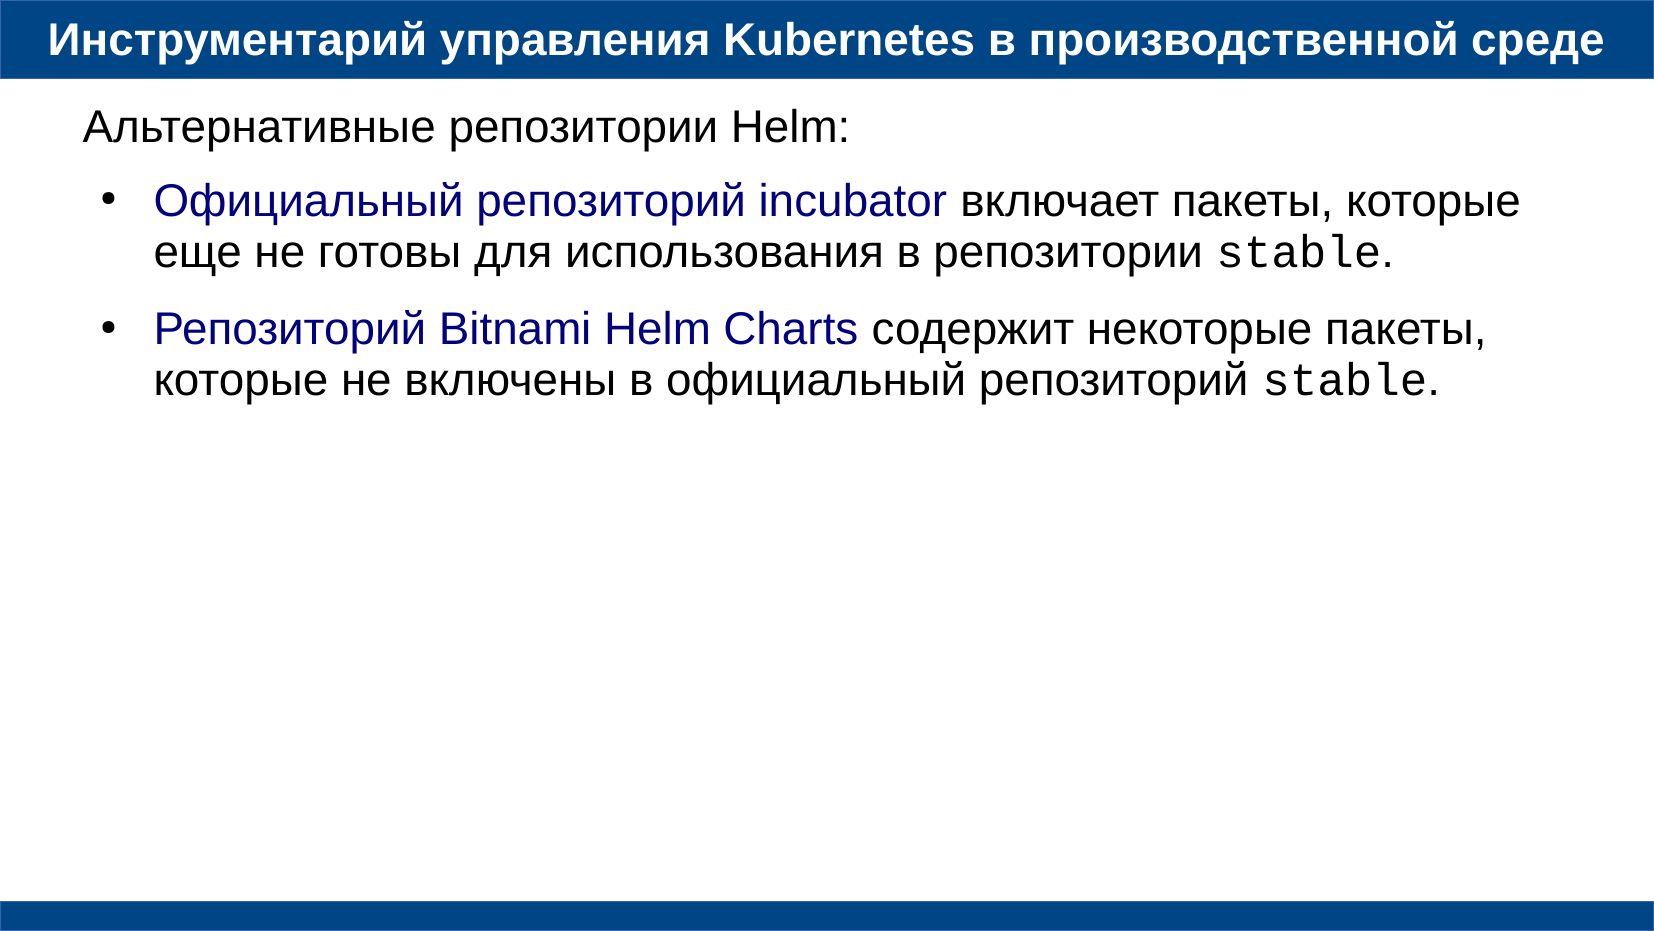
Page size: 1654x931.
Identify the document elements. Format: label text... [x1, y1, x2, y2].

list Альтернативные репозитории Helm: Официальный репозиторий incubator включает пакеты, которые еще не готовы для использования в репозитории stable. Репозиторий Bitnami Helm Charts содержит некоторые пакеты, которые не включены в официальный репозиторий stable. [82, 101, 1571, 641]
title Инструментарий управления Kubernetes в производственной среде [0, 0, 1654, 79]
